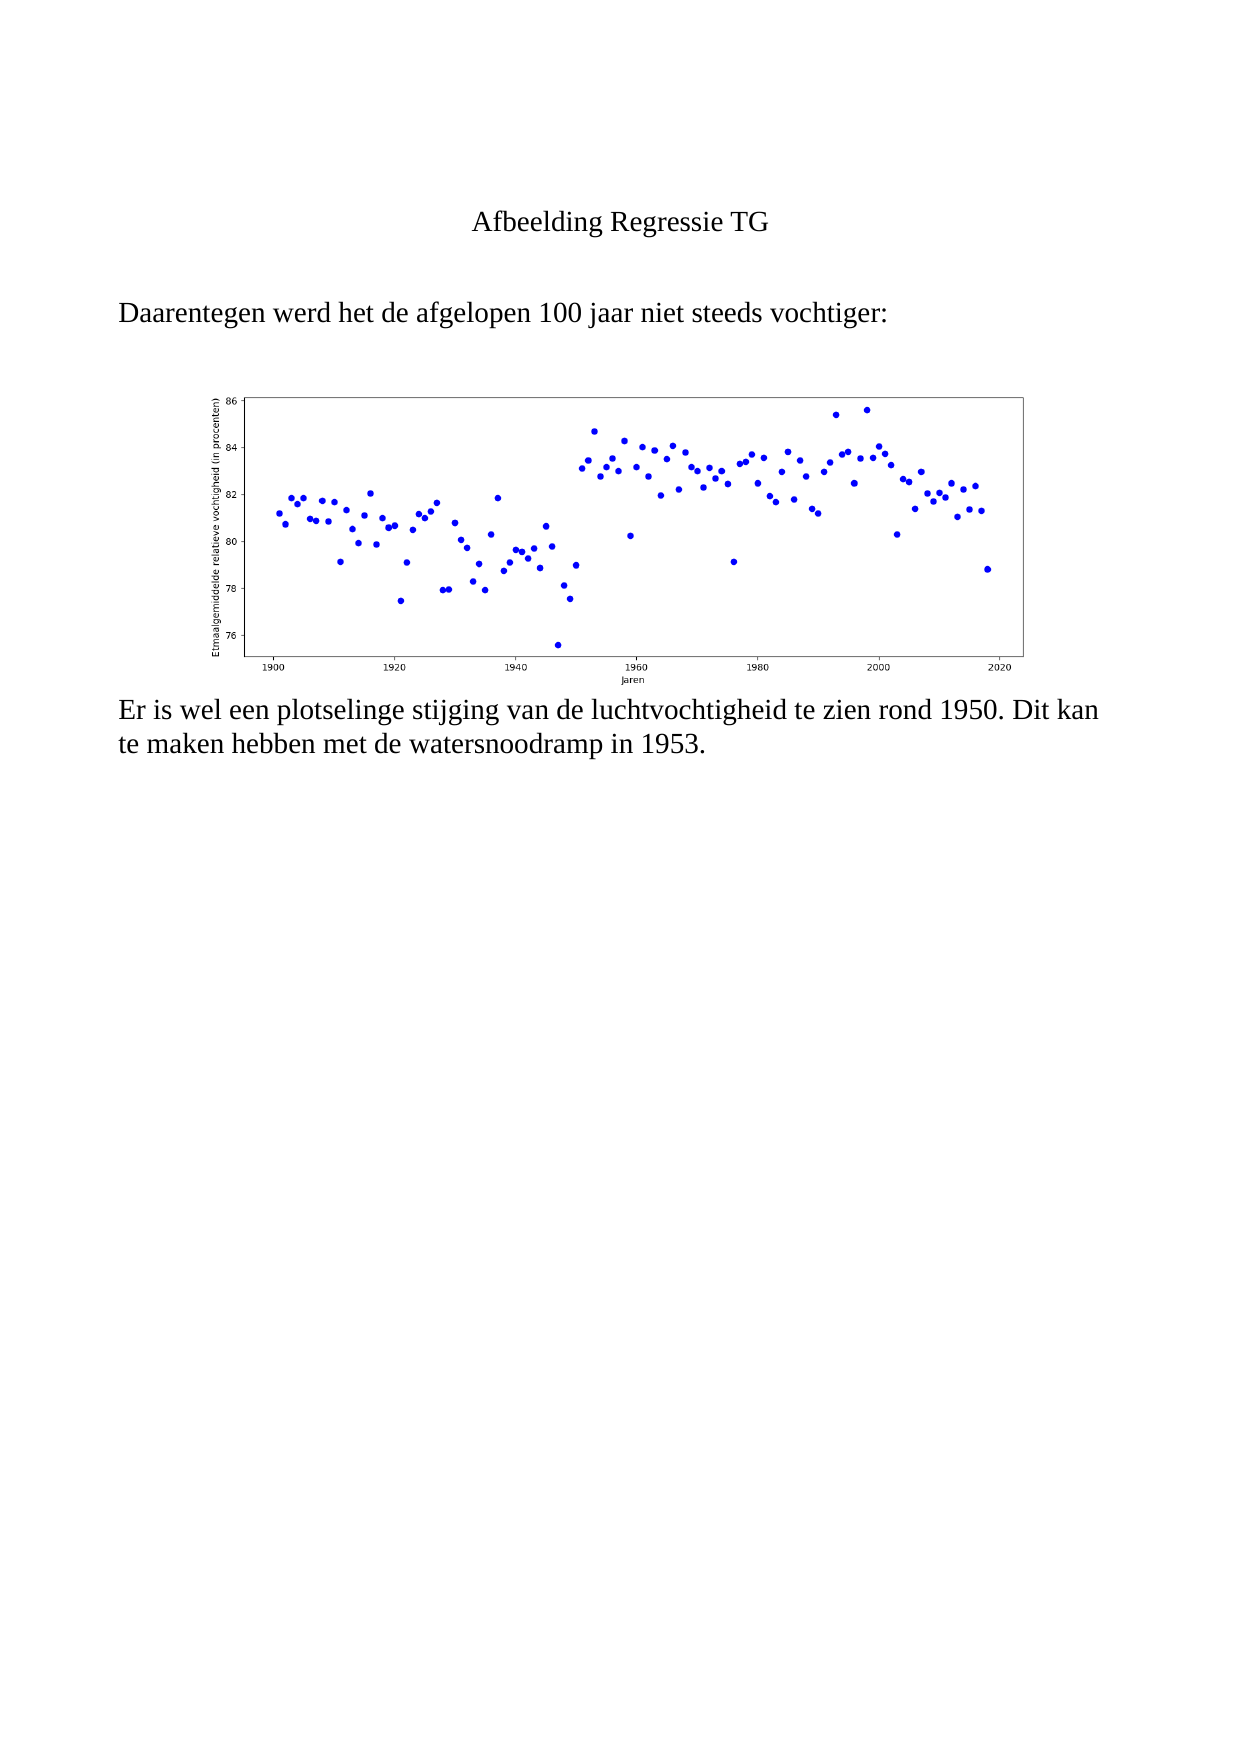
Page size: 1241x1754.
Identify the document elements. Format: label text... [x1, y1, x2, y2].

picture [118, 357, 1123, 693]
text Daarentegen werd het de afgelopen 100 jaar niet steeds vochtiger: [118, 295, 1122, 329]
text Er is wel een plotselinge stijging van de luchtvochtigheid te zien rond 1950. Dit kan te maken hebben met de watersnoodramp in 1953. [118, 693, 1122, 759]
text Afbeelding Regressie TG [118, 204, 1122, 238]
